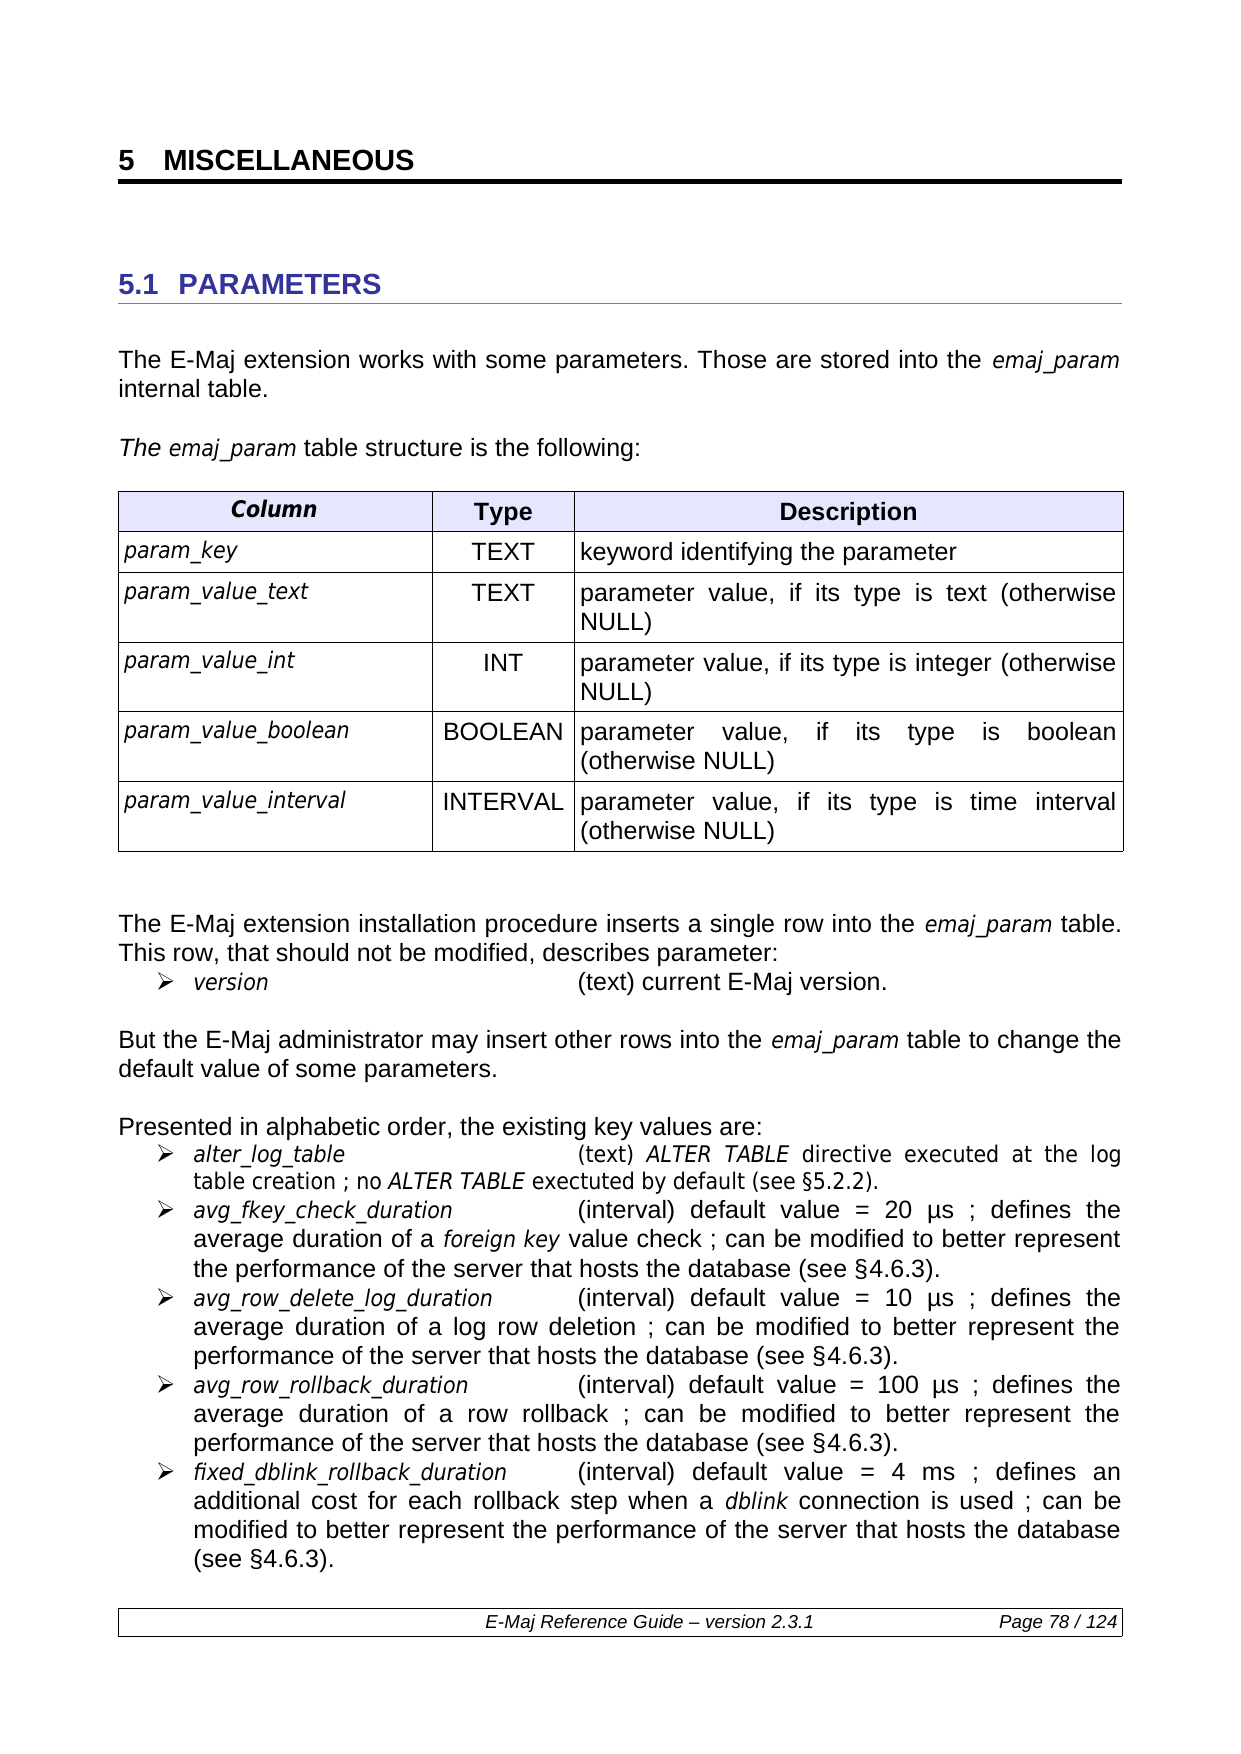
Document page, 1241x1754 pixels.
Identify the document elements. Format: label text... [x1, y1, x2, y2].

text Presented in alphabetic order, the existing key values are: [118, 1112, 1122, 1141]
list avg_fkey_check_duration (interval) default value = 20 µs ; defines the average duration of a foreign key value check ; can be modified to better represent the performance of the server that hosts the database (see §4.6.3). [156, 1195, 1122, 1282]
table_cell keyword identifying the parameter [575, 532, 1123, 572]
list alter_log_table (text) ALTER TABLE directive executed at the log table creation ; no ALTER TABLE exectuted by default (see §5.2.2). [156, 1141, 1122, 1195]
table_cell BOOLEAN [433, 712, 574, 781]
table_cell param_value_interval [119, 782, 432, 851]
table_cell parameter value, if its type is integer (otherwise NULL) [575, 643, 1123, 711]
text But the E-Maj administrator may insert other rows into the emaj_param table to change the default value of some parameters. [118, 1025, 1122, 1083]
list avg_row_rollback_duration (interval) default value = 100 µs ; defines the average duration of a row rollback ; can be modified to better represent the performance of the server that hosts the database (see §4.6.3). [156, 1370, 1122, 1457]
table_header Column [119, 492, 432, 531]
table_cell param_value_text [119, 573, 432, 642]
table_cell param_value_boolean [119, 712, 432, 781]
list fixed_dblink_rollback_duration (interval) default value = 4 ms ; defines an additional cost for each rollback step when a dblink connection is used ; can be modified to better represent the performance of the server that hosts the database (see §4.6.3). [156, 1457, 1122, 1573]
table_header Description [575, 492, 1123, 531]
list avg_row_delete_log_duration (interval) default value = 10 µs ; defines the average duration of a log row deletion ; can be modified to better represent the performance of the server that hosts the database (see §4.6.3). [156, 1282, 1122, 1370]
table_cell INT [433, 643, 574, 711]
table_cell INTERVAL [433, 782, 574, 851]
table_cell TEXT [433, 532, 574, 572]
subtitle Miscellaneous [118, 143, 1122, 179]
table_cell param_value_int [119, 643, 432, 711]
table_header Type [433, 492, 574, 531]
text The E-Maj extension works with some parameters. Those are stored into the emaj_param internal table. [118, 345, 1122, 403]
table_cell parameter value, if its type is time interval (otherwise NULL) [575, 782, 1123, 851]
subtitle Parameters [118, 267, 1122, 303]
text The E-Maj extension installation procedure inserts a single row into the emaj_param table. This row, that should not be modified, describes parameter: [118, 909, 1122, 967]
list version (text) current E-Maj version. [156, 967, 1122, 996]
table_cell TEXT [433, 573, 574, 642]
table_cell parameter value, if its type is boolean (otherwise NULL) [575, 712, 1123, 781]
text The emaj_param table structure is the following: [118, 432, 1122, 462]
table_cell param_key [119, 532, 432, 572]
table_cell parameter value, if its type is text (otherwise NULL) [575, 573, 1123, 642]
